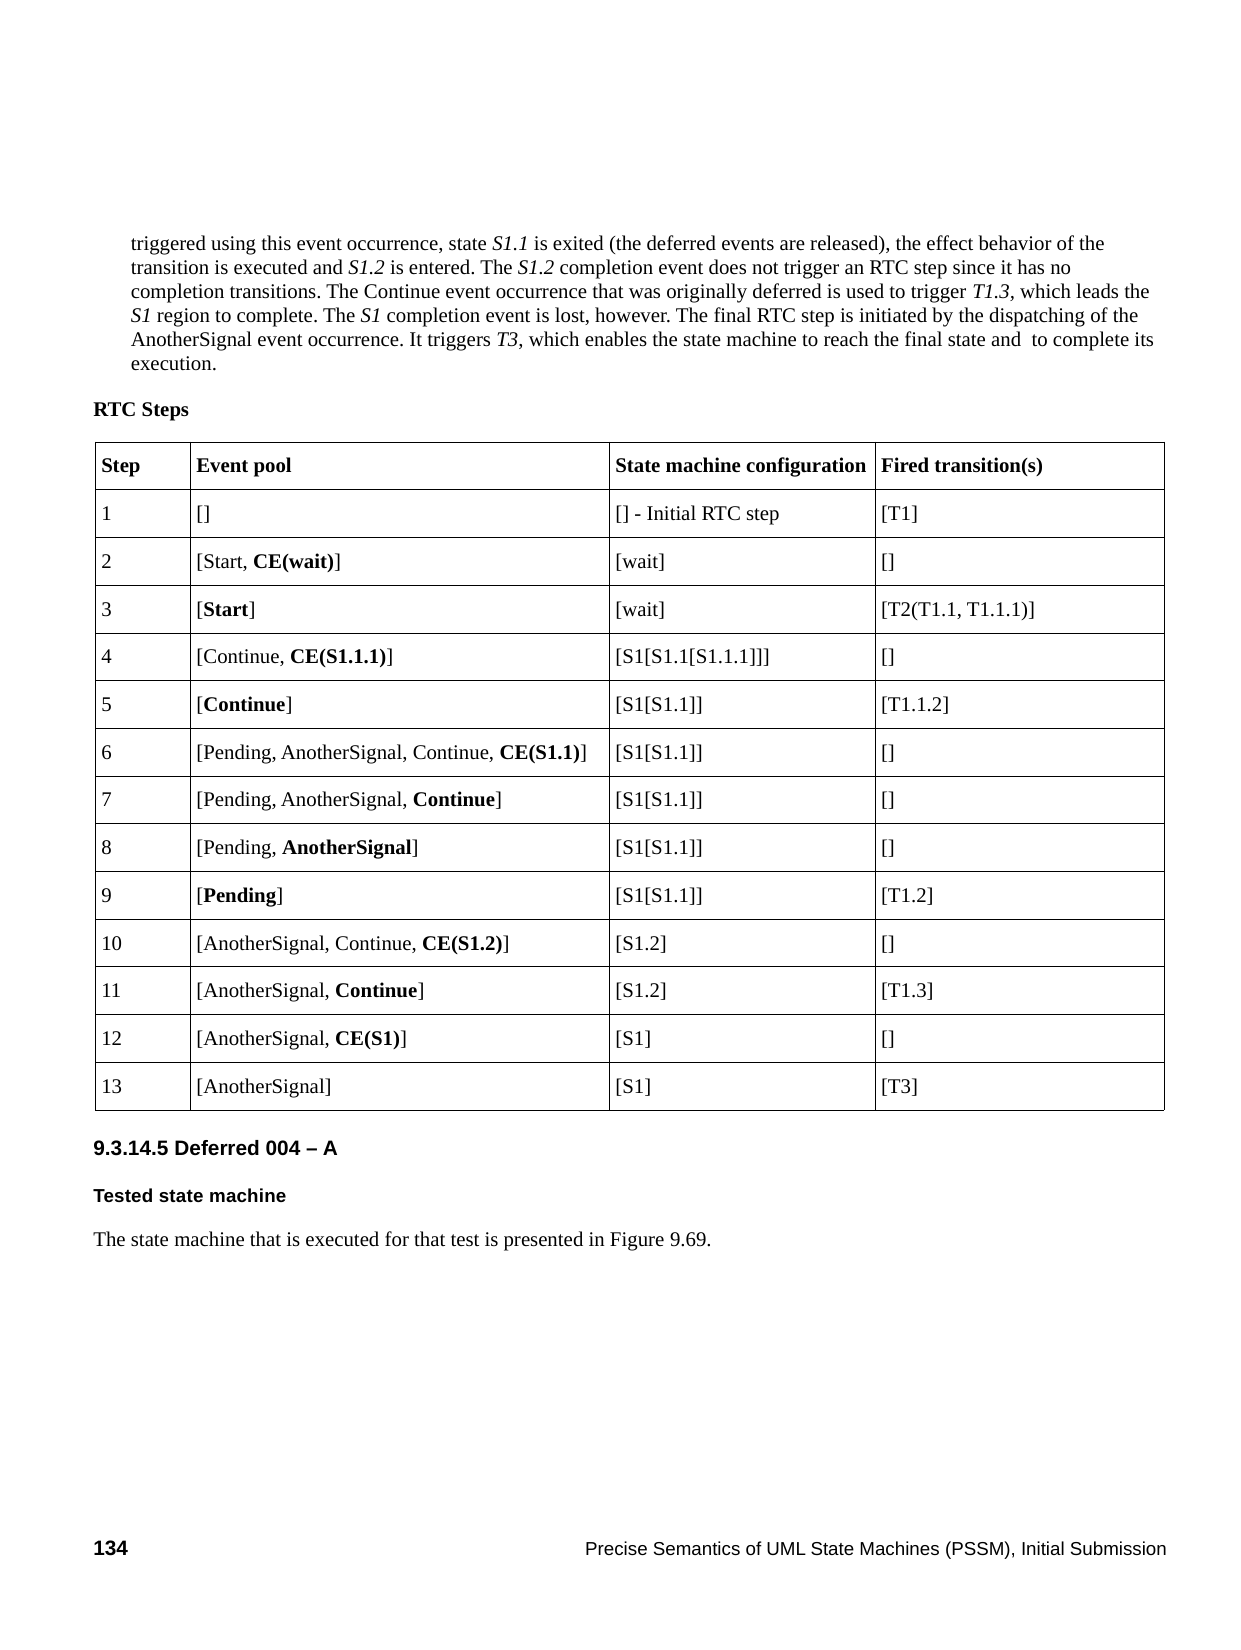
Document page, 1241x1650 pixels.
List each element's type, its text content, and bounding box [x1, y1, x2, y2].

table_cell [] [876, 1015, 1164, 1062]
table_cell [T1.2] [876, 872, 1164, 919]
subtitle Deferred 004 – A [93, 1134, 1164, 1159]
table_cell 9 [96, 872, 190, 919]
table_cell 2 [96, 538, 190, 585]
table_header Step [96, 443, 190, 489]
table_header Fired transition(s) [876, 443, 1164, 489]
table_cell [T1.3] [876, 967, 1164, 1014]
table_cell [] - Initial RTC step [610, 490, 875, 537]
table_cell [Start] [191, 586, 609, 632]
table_cell [T2(T1.1, T1.1.1)] [876, 586, 1164, 632]
table_cell [S1.2] [610, 967, 875, 1014]
table_cell [Continue, CE(S1.1.1)] [191, 634, 609, 680]
table_cell [] [191, 490, 609, 537]
table_cell [S1[S1.1]] [610, 777, 875, 823]
text The state machine that is executed for that test is presented in Figure 9.69. [93, 1227, 1164, 1251]
table_cell 11 [96, 967, 190, 1014]
table_cell [Continue] [191, 681, 609, 728]
table_cell [Pending] [191, 872, 609, 919]
table_cell [] [876, 920, 1164, 966]
table_cell 10 [96, 920, 190, 966]
table_cell [wait] [610, 538, 875, 585]
table_cell [Start, CE(wait)] [191, 538, 609, 585]
table_cell [Pending, AnotherSignal, Continue] [191, 777, 609, 823]
subtitle Tested state machine [93, 1184, 1164, 1206]
table_cell [S1[S1.1]] [610, 824, 875, 871]
table_cell [S1[S1.1[S1.1.1]]] [610, 634, 875, 680]
text triggered using this event occurrence, state S1.1 is exited (the deferred events are released), the effect behavior of the transition is executed and S1.2 is entered. The S1.2 completion event does not trigger an RTC step since it has no completion transitions. The Continue event occurrence that was originally deferred is used to trigger T1.3, which leads the S1 region to complete. The S1 completion event is lost, however. The final RTC step is initiated by the dispatching of the AnotherSignal event occurrence. It triggers T3, which enables the state machine to reach the final state and to complete its execution. [131, 231, 1164, 375]
table_header Event pool [191, 443, 609, 489]
table_cell [S1[S1.1]] [610, 872, 875, 919]
table_cell [AnotherSignal] [191, 1063, 609, 1109]
table_header State machine configuration [610, 443, 875, 489]
table_cell [] [876, 634, 1164, 680]
table_cell 6 [96, 729, 190, 776]
table_cell [AnotherSignal, CE(S1)] [191, 1015, 609, 1062]
table_cell [] [876, 777, 1164, 823]
table_cell [S1[S1.1]] [610, 729, 875, 776]
table_cell [T3] [876, 1063, 1164, 1109]
table_cell [AnotherSignal, Continue, CE(S1.2)] [191, 920, 609, 966]
table_cell [S1.2] [610, 920, 875, 966]
table_cell [T1.1.2] [876, 681, 1164, 728]
table_cell [Pending, AnotherSignal] [191, 824, 609, 871]
text RTC Steps [93, 396, 1164, 421]
table_cell [Pending, AnotherSignal, Continue, CE(S1.1)] [191, 729, 609, 776]
table_cell [wait] [610, 586, 875, 632]
table_cell 8 [96, 824, 190, 871]
table_cell 5 [96, 681, 190, 728]
table_cell 12 [96, 1015, 190, 1062]
table_cell [] [876, 729, 1164, 776]
table_cell [] [876, 824, 1164, 871]
table_cell [] [876, 538, 1164, 585]
table_cell 1 [96, 490, 190, 537]
table_cell [S1] [610, 1063, 875, 1109]
table_cell 7 [96, 777, 190, 823]
table_cell 4 [96, 634, 190, 680]
table_cell 13 [96, 1063, 190, 1109]
table_cell 3 [96, 586, 190, 632]
table_cell [T1] [876, 490, 1164, 537]
table_cell [S1] [610, 1015, 875, 1062]
table_cell [AnotherSignal, Continue] [191, 967, 609, 1014]
table_cell [S1[S1.1]] [610, 681, 875, 728]
